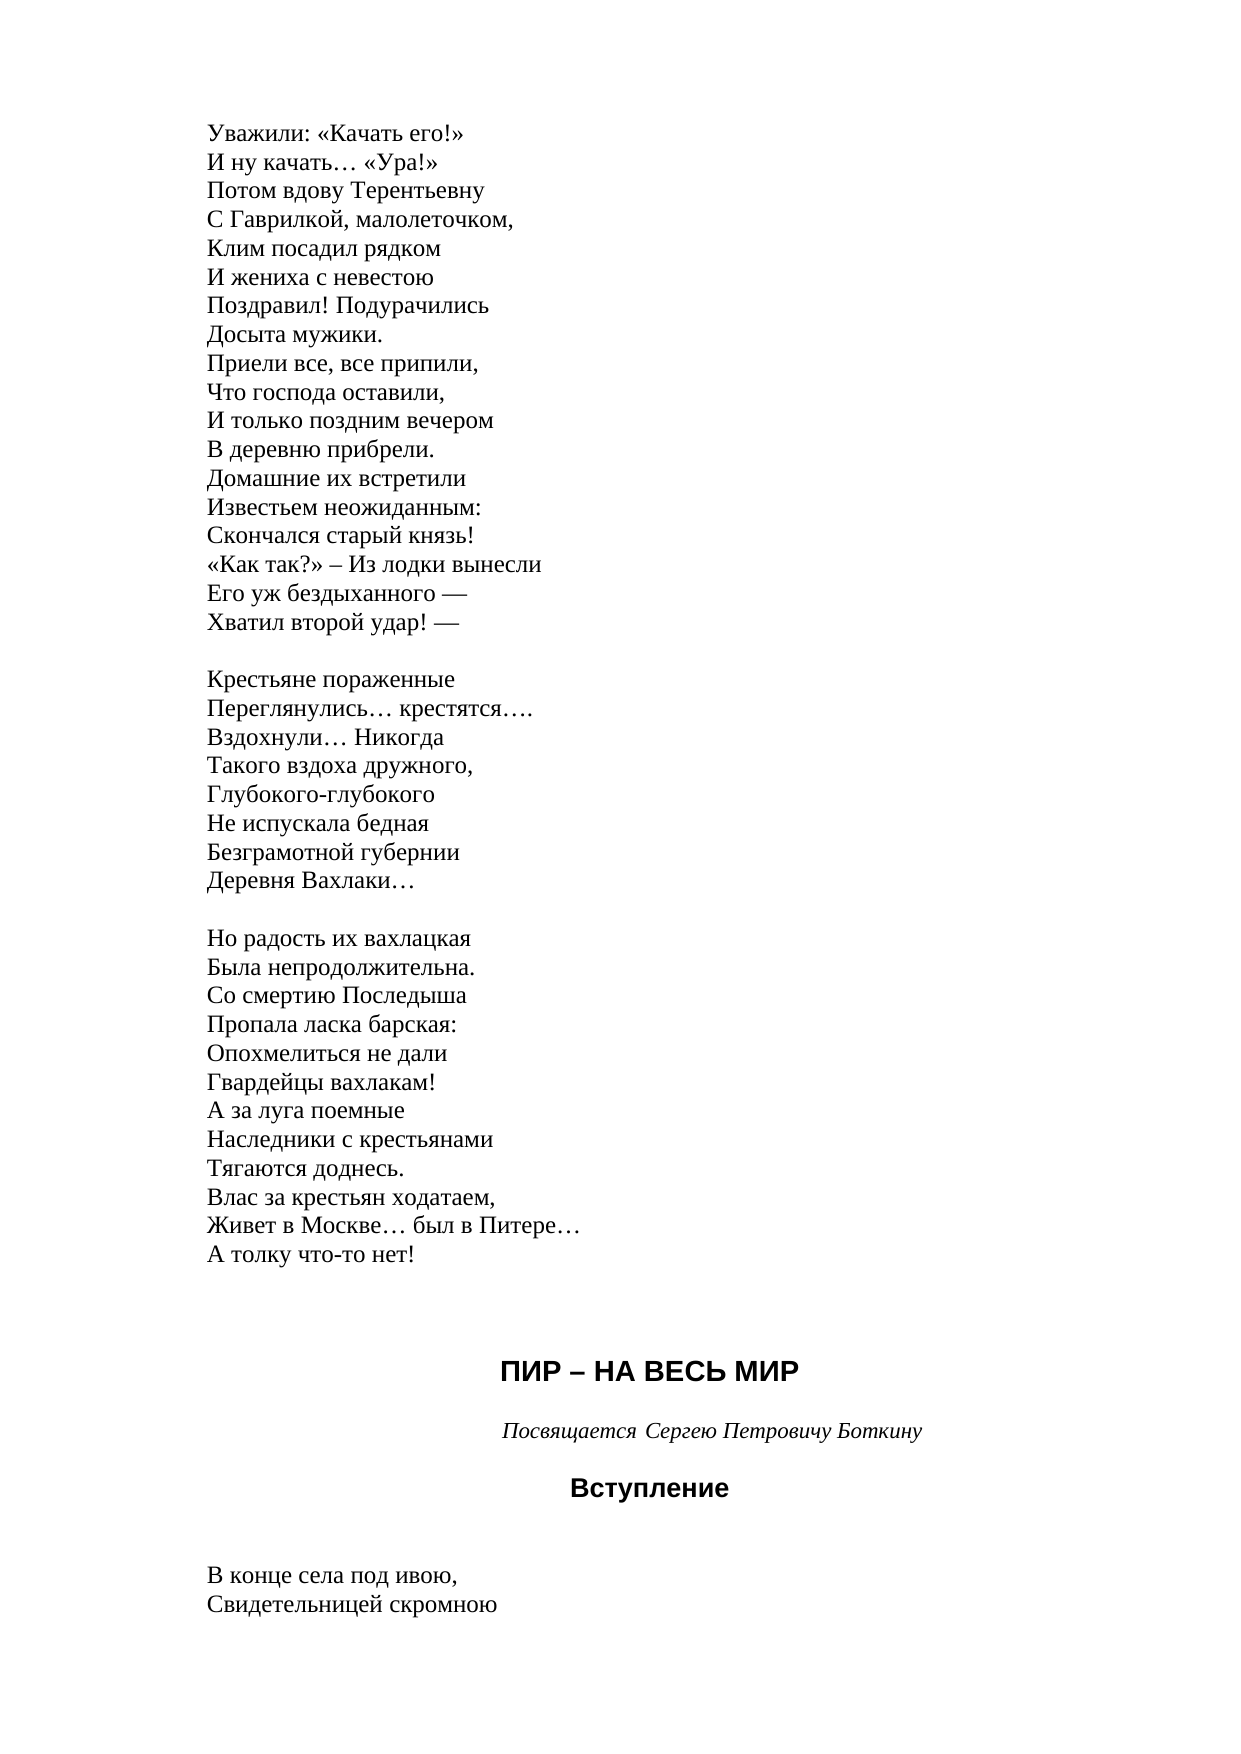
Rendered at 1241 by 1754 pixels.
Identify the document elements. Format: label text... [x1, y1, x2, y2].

text Приели все, все припили, [148, 348, 1152, 377]
text Что господа оставили, [148, 377, 1152, 406]
subtitle Вступление [148, 1472, 1152, 1503]
text А за луга поемные [148, 1096, 1152, 1124]
text Уважили: «Качать его!» [148, 118, 1152, 147]
text Гвардейцы вахлакам! [148, 1067, 1152, 1096]
text Потом вдову Терентьевну [148, 176, 1152, 204]
text Посвящается Сергею Петровичу Боткину [460, 1417, 1152, 1443]
text Известьем неожиданным: [148, 492, 1152, 521]
text Влас за крестьян ходатаем, [148, 1182, 1152, 1211]
subtitle ПИР – НА ВЕСЬ МИР [148, 1354, 1152, 1388]
text И только поздним вечером [148, 406, 1152, 434]
text Его уж бездыханного — [148, 578, 1152, 607]
text И жениха с невестою [148, 262, 1152, 291]
text Живет в Москве… был в Питере… [148, 1211, 1152, 1239]
text Была непродолжительна. [148, 952, 1152, 981]
text Домашние их встретили [148, 463, 1152, 492]
text Тягаются доднесь. [148, 1153, 1152, 1182]
text Деревня Вахлаки… [148, 866, 1152, 894]
text Наследники с крестьянами [148, 1124, 1152, 1153]
text Но радость их вахлацкая [148, 923, 1152, 952]
text И ну качать… «Ура!» [148, 147, 1152, 176]
text Пропала ласка барская: [148, 1009, 1152, 1038]
text Клим посадил рядком [148, 233, 1152, 262]
text А толку что-то нет! [148, 1239, 1152, 1268]
text Такого вздоха дружного, [148, 751, 1152, 779]
text Не испускала бедная [148, 808, 1152, 837]
text В конце села под ивою, [148, 1561, 1152, 1589]
text Со смертию Последыша [148, 981, 1152, 1009]
text Поздравил! Подурачились [148, 291, 1152, 319]
text «Как так?» – Из лодки вынесли [148, 549, 1152, 578]
text Вздохнули… Никогда [148, 722, 1152, 751]
text Свидетельницей скромною [148, 1589, 1152, 1618]
text В деревню прибрели. [148, 434, 1152, 463]
text Скончался старый князь! [148, 521, 1152, 549]
text Досыта мужики. [148, 319, 1152, 348]
text Крестьяне пораженные [148, 664, 1152, 693]
text Переглянулись… крестятся…. [148, 693, 1152, 722]
text Глубокого-глубокого [148, 779, 1152, 808]
text Опохмелиться не дали [148, 1038, 1152, 1067]
text Безграмотной губернии [148, 837, 1152, 866]
text Хватил второй удар! — [148, 607, 1152, 636]
text С Гаврилкой, малолеточком, [148, 204, 1152, 233]
